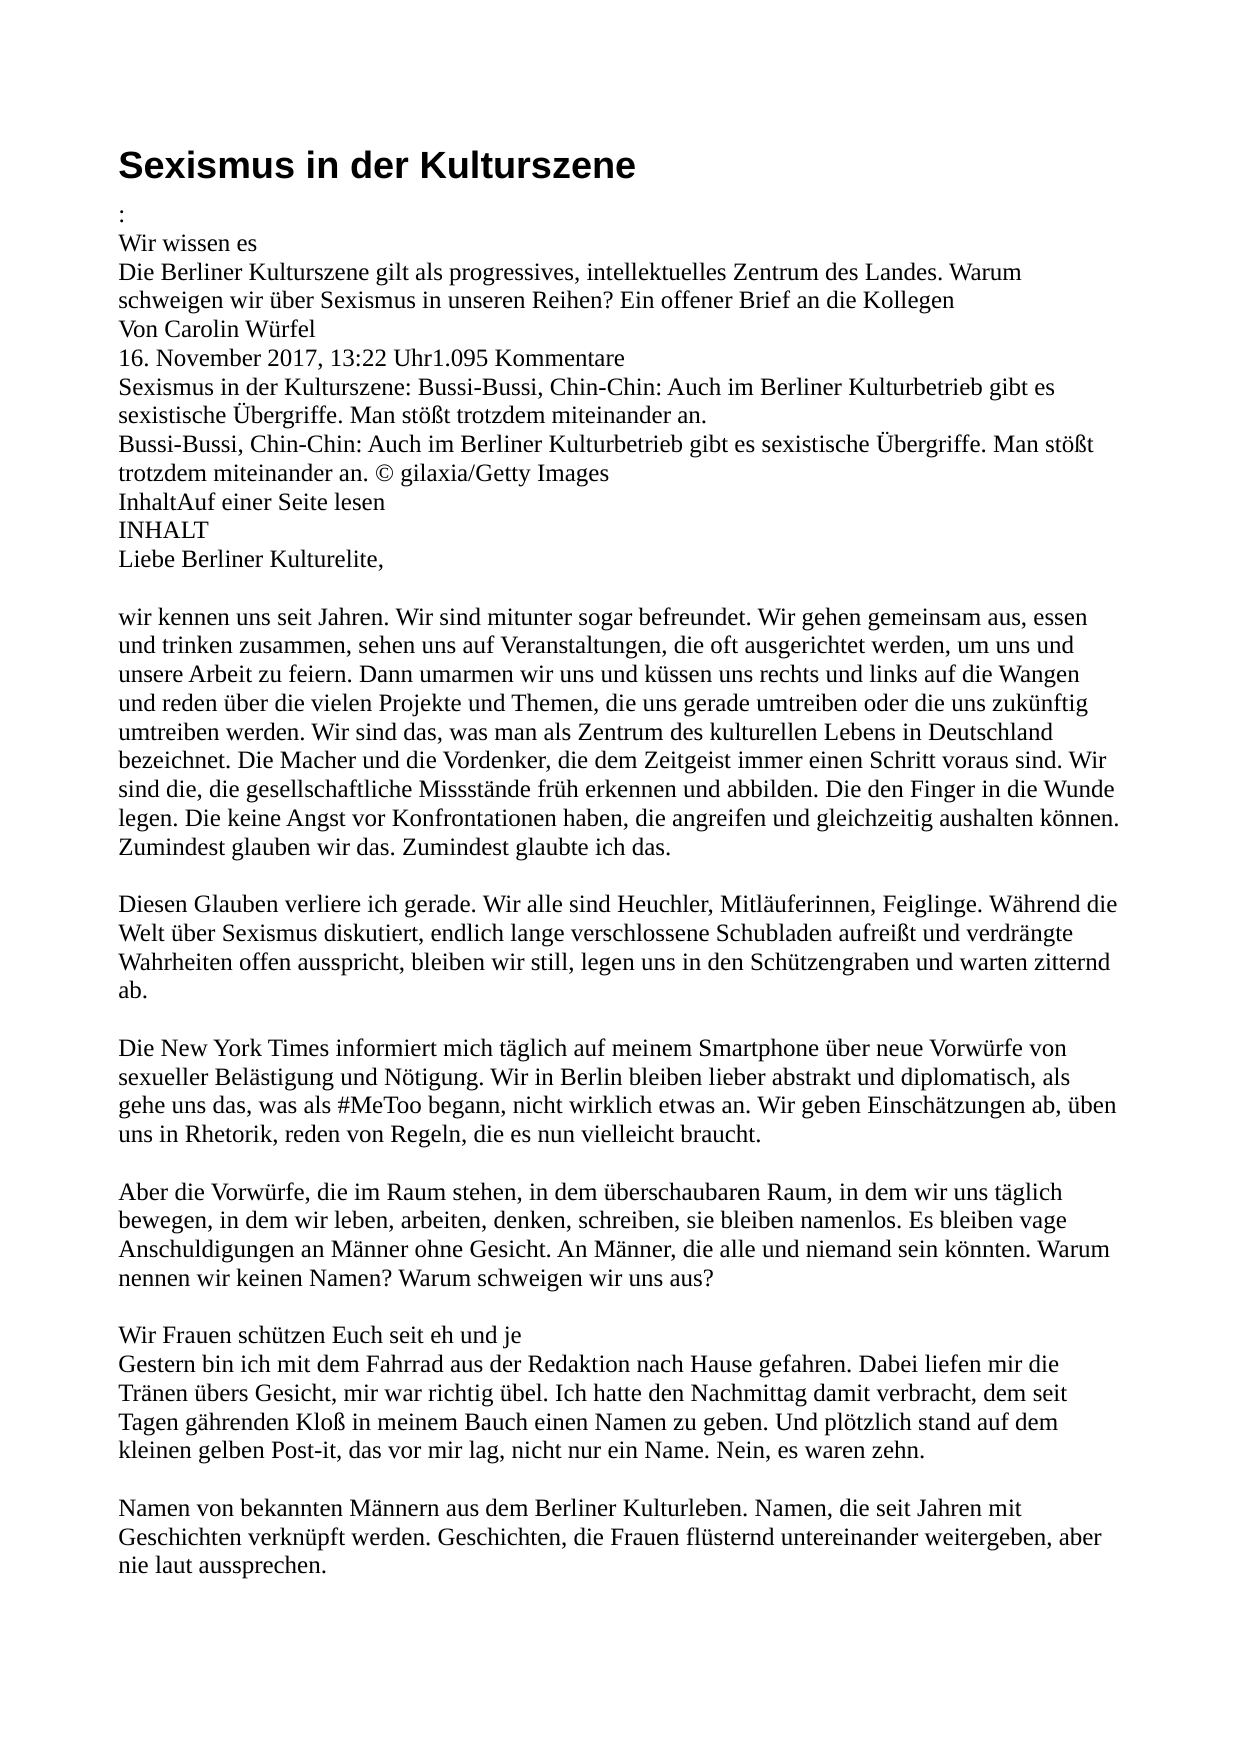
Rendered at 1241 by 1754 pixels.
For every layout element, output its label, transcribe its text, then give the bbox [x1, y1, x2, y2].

text Sexismus in der Kulturszene: Bussi-Bussi, Chin-Chin: Auch im Berliner Kulturbetrieb gibt es sexistische Übergriffe. Man stößt trotzdem miteinander an. [118, 372, 1122, 429]
subtitle Sexismus in der Kulturszene [118, 143, 1122, 187]
text Liebe Berliner Kulturelite, [118, 544, 1122, 573]
text 16. November 2017, 13:22 Uhr1.095 Kommentare [118, 343, 1122, 372]
text InhaltAuf einer Seite lesen [118, 487, 1122, 516]
text Gestern bin ich mit dem Fahrrad aus der Redaktion nach Hause gefahren. Dabei liefen mir die Tränen übers Gesicht, mir war richtig übel. Ich hatte den Nachmittag damit verbracht, dem seit Tagen gährenden Kloß in meinem Bauch einen Namen zu geben. Und plötzlich stand auf dem kleinen gelben Post-it, das vor mir lag, nicht nur ein Name. Nein, es waren zehn. [118, 1349, 1122, 1464]
text INHALT [118, 516, 1122, 544]
text Diesen Glauben verliere ich gerade. Wir alle sind Heuchler, Mitläuferinnen, Feiglinge. Während die Welt über Sexismus diskutiert, endlich lange verschlossene Schubladen aufreißt und verdrängte Wahrheiten offen ausspricht, bleiben wir still, legen uns in den Schützengraben und warten zitternd ab. [118, 889, 1122, 1004]
text Namen von bekannten Männern aus dem Berliner Kulturleben. Namen, die seit Jahren mit Geschichten verknüpft werden. Geschichten, die Frauen flüsternd untereinander weitergeben, aber nie laut aussprechen. [118, 1493, 1122, 1579]
text Die New York Times informiert mich täglich auf meinem Smartphone über neue Vorwürfe von sexueller Belästigung und Nötigung. Wir in Berlin bleiben lieber abstrakt und diplomatisch, als gehe uns das, was als #MeToo begann, nicht wirklich etwas an. Wir geben Einschätzungen ab, üben uns in Rhetorik, reden von Regeln, die es nun vielleicht braucht. [118, 1033, 1122, 1148]
text Bussi-Bussi, Chin-Chin: Auch im Berliner Kulturbetrieb gibt es sexistische Übergriffe. Man stößt trotzdem miteinander an. © gilaxia/​Getty Images [118, 429, 1122, 487]
text wir kennen uns seit Jahren. Wir sind mitunter sogar befreundet. Wir gehen gemeinsam aus, essen und trinken zusammen, sehen uns auf Veranstaltungen, die oft ausgerichtet werden, um uns und unsere Arbeit zu feiern. Dann umarmen wir uns und küssen uns rechts und links auf die Wangen und reden über die vielen Projekte und Themen, die uns gerade umtreiben oder die uns zukünftig umtreiben werden. Wir sind das, was man als Zentrum des kulturellen Lebens in Deutschland bezeichnet. Die Macher und die Vordenker, die dem Zeitgeist immer einen Schritt voraus sind. Wir sind die, die gesellschaftliche Missstände früh erkennen und abbilden. Die den Finger in die Wunde legen. Die keine Angst vor Konfrontationen haben, die angreifen und gleichzeitig aushalten können. Zumindest glauben wir das. Zumindest glaubte ich das. [118, 602, 1122, 861]
text Aber die Vorwürfe, die im Raum stehen, in dem überschaubaren Raum, in dem wir uns täglich bewegen, in dem wir leben, arbeiten, denken, schreiben, sie bleiben namenlos. Es bleiben vage Anschuldigungen an Männer ohne Gesicht. An Männer, die alle und niemand sein könnten. Warum nennen wir keinen Namen? Warum schweigen wir uns aus? [118, 1177, 1122, 1292]
text Wir Frauen schützen Euch seit eh und je [118, 1321, 1122, 1349]
text Von Carolin Würfel [118, 314, 1122, 343]
text Die Berliner Kulturszene gilt als progressives, intellektuelles Zentrum des Landes. Warum schweigen wir über Sexismus in unseren Reihen? Ein offener Brief an die Kollegen [118, 257, 1122, 314]
text Wir wissen es [118, 228, 1122, 257]
text : [118, 199, 1122, 228]
